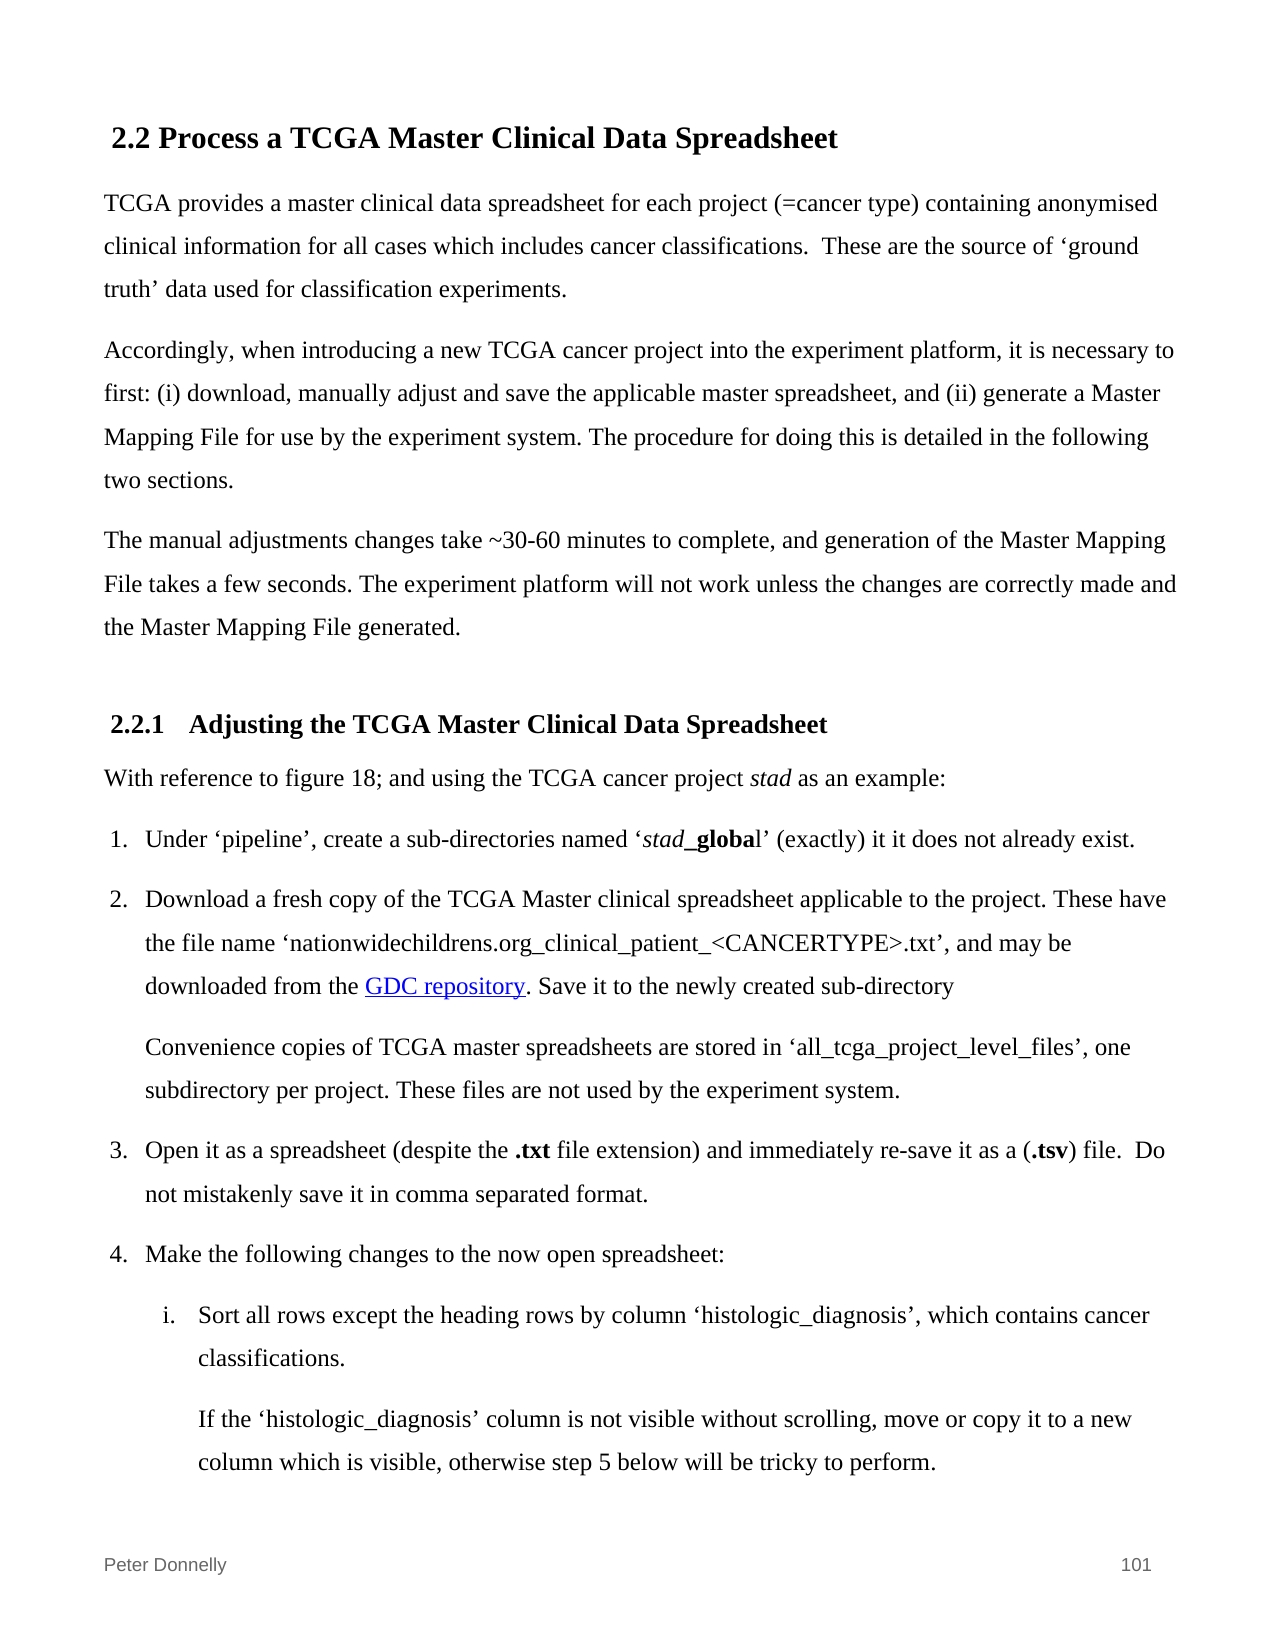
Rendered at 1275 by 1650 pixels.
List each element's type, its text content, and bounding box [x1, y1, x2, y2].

subtitle Adjusting the TCGA Master Clinical Data Spreadsheet [103, 708, 1181, 739]
list Open it as a spreadsheet (despite the .txt file extension) and immediately re-save it as a (.tsv) file. Do not mistakenly save it in comma separated format. [109, 1136, 1181, 1207]
list Download a fresh copy of the TCGA Master clinical spreadsheet applicable to the project. These have the file name ‘nationwidechildrens.org_clinical_patient_<CANCERTYPE>.txt’, and may be downloaded from the GDC repository. Save it to the newly created sub-directory [109, 884, 1181, 999]
list Under ‘pipeline’, create a sub-directories named ‘stad_global’ (exactly) it it does not already exist. [109, 824, 1181, 852]
subtitle Process a TCGA Master Clinical Data Spreadsheet [103, 120, 1181, 156]
text With reference to figure 18; and using the TCGA cancer project stad as an example: [103, 763, 1181, 792]
text The manual adjustments changes take ~30-60 minutes to complete, and generation of the Master Mapping File takes a few seconds. The experiment platform will not work unless the changes are correctly made and the Master Mapping File generated. [103, 526, 1181, 641]
text Accordingly, when introducing a new TCGA cancer project into the experiment platform, it is necessary to first: (i) download, manually adjust and save the applicable master spreadsheet, and (ii) generate a Master Mapping File for use by the experiment system. The procedure for doing this is detailed in the following two sections. [103, 335, 1181, 493]
text TCGA provides a master clinical data spreadsheet for each project (=cancer type) containing anonymised clinical information for all cases which includes cancer classifications. These are the source of ‘ground truth’ data used for classification experiments. [103, 188, 1181, 303]
list Sort all rows except the heading rows by column ‘histologic_diagnosis’, which contains cancer classifications. [162, 1300, 1181, 1372]
list Convenience copies of TCGA master spreadsheets are stored in ‘all_tcga_project_level_files’, one subdirectory per project. These files are not used by the experiment system. [109, 1032, 1181, 1103]
list Make the following changes to the now open spreadsheet: [109, 1239, 1181, 1268]
list If the ‘histologic_diagnosis’ column is not visible without scrolling, move or copy it to a new column which is visible, otherwise step 5 below will be tricky to perform. [162, 1404, 1181, 1476]
